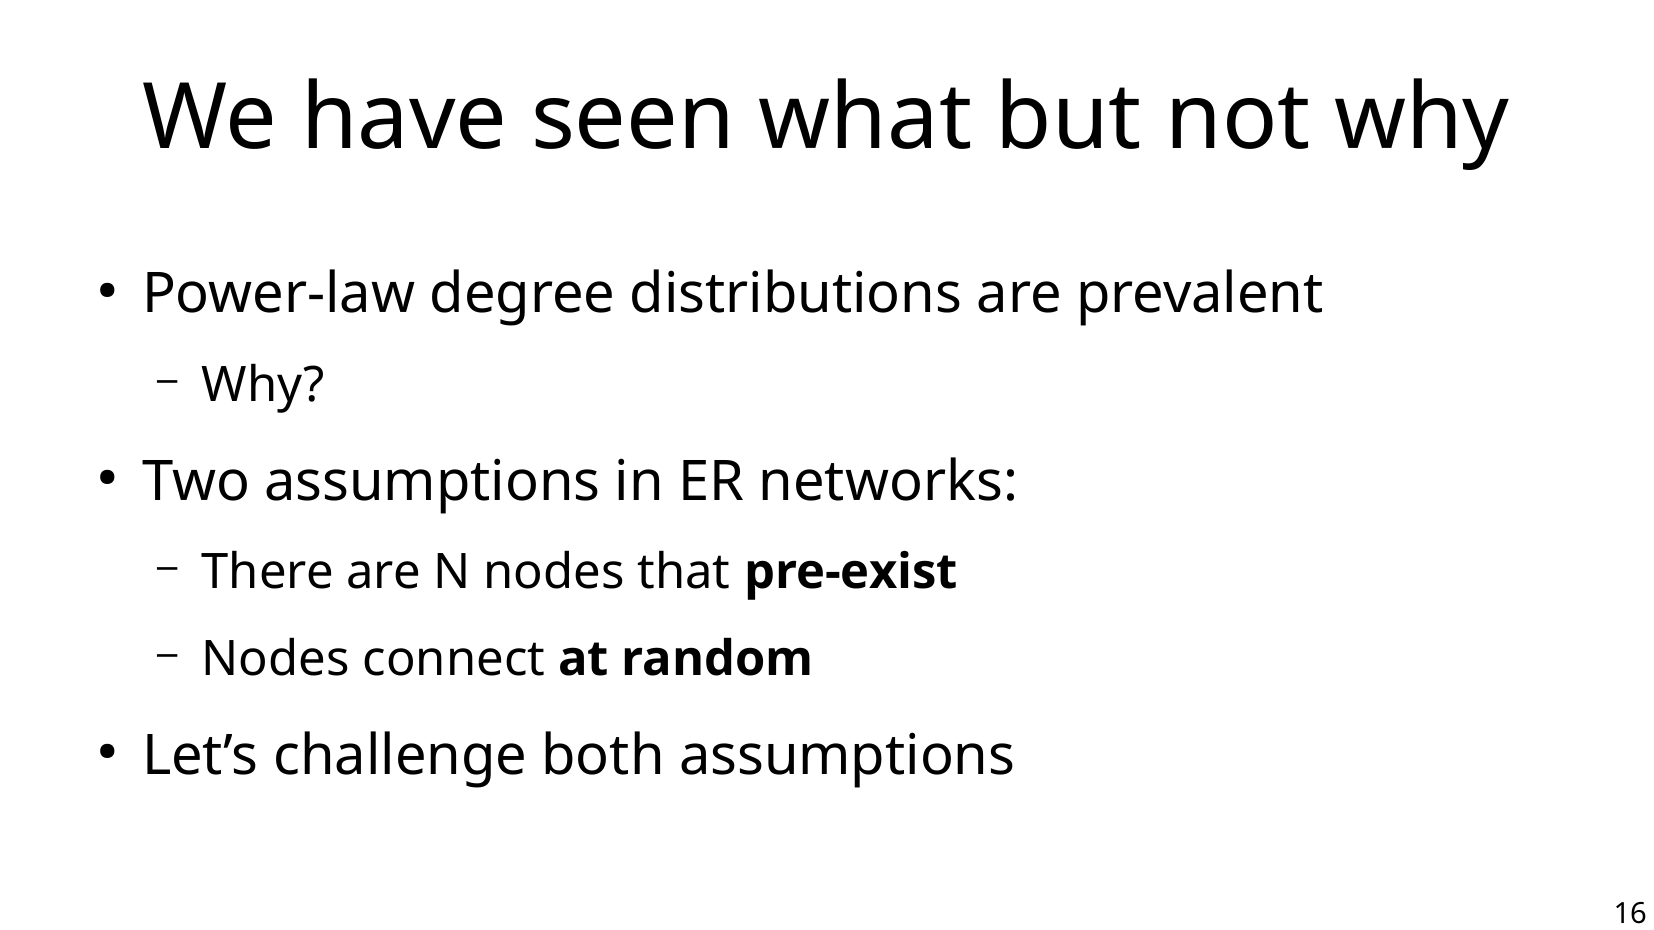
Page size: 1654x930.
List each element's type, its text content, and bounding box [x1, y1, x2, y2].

title We have seen what but not why [82, 1, 1571, 225]
list Power-law degree distributions are prevalent Why? Two assumptions in ER networks: There are N nodes that pre-exist Nodes connect at random Let’s challenge both assumptions [82, 252, 1571, 793]
